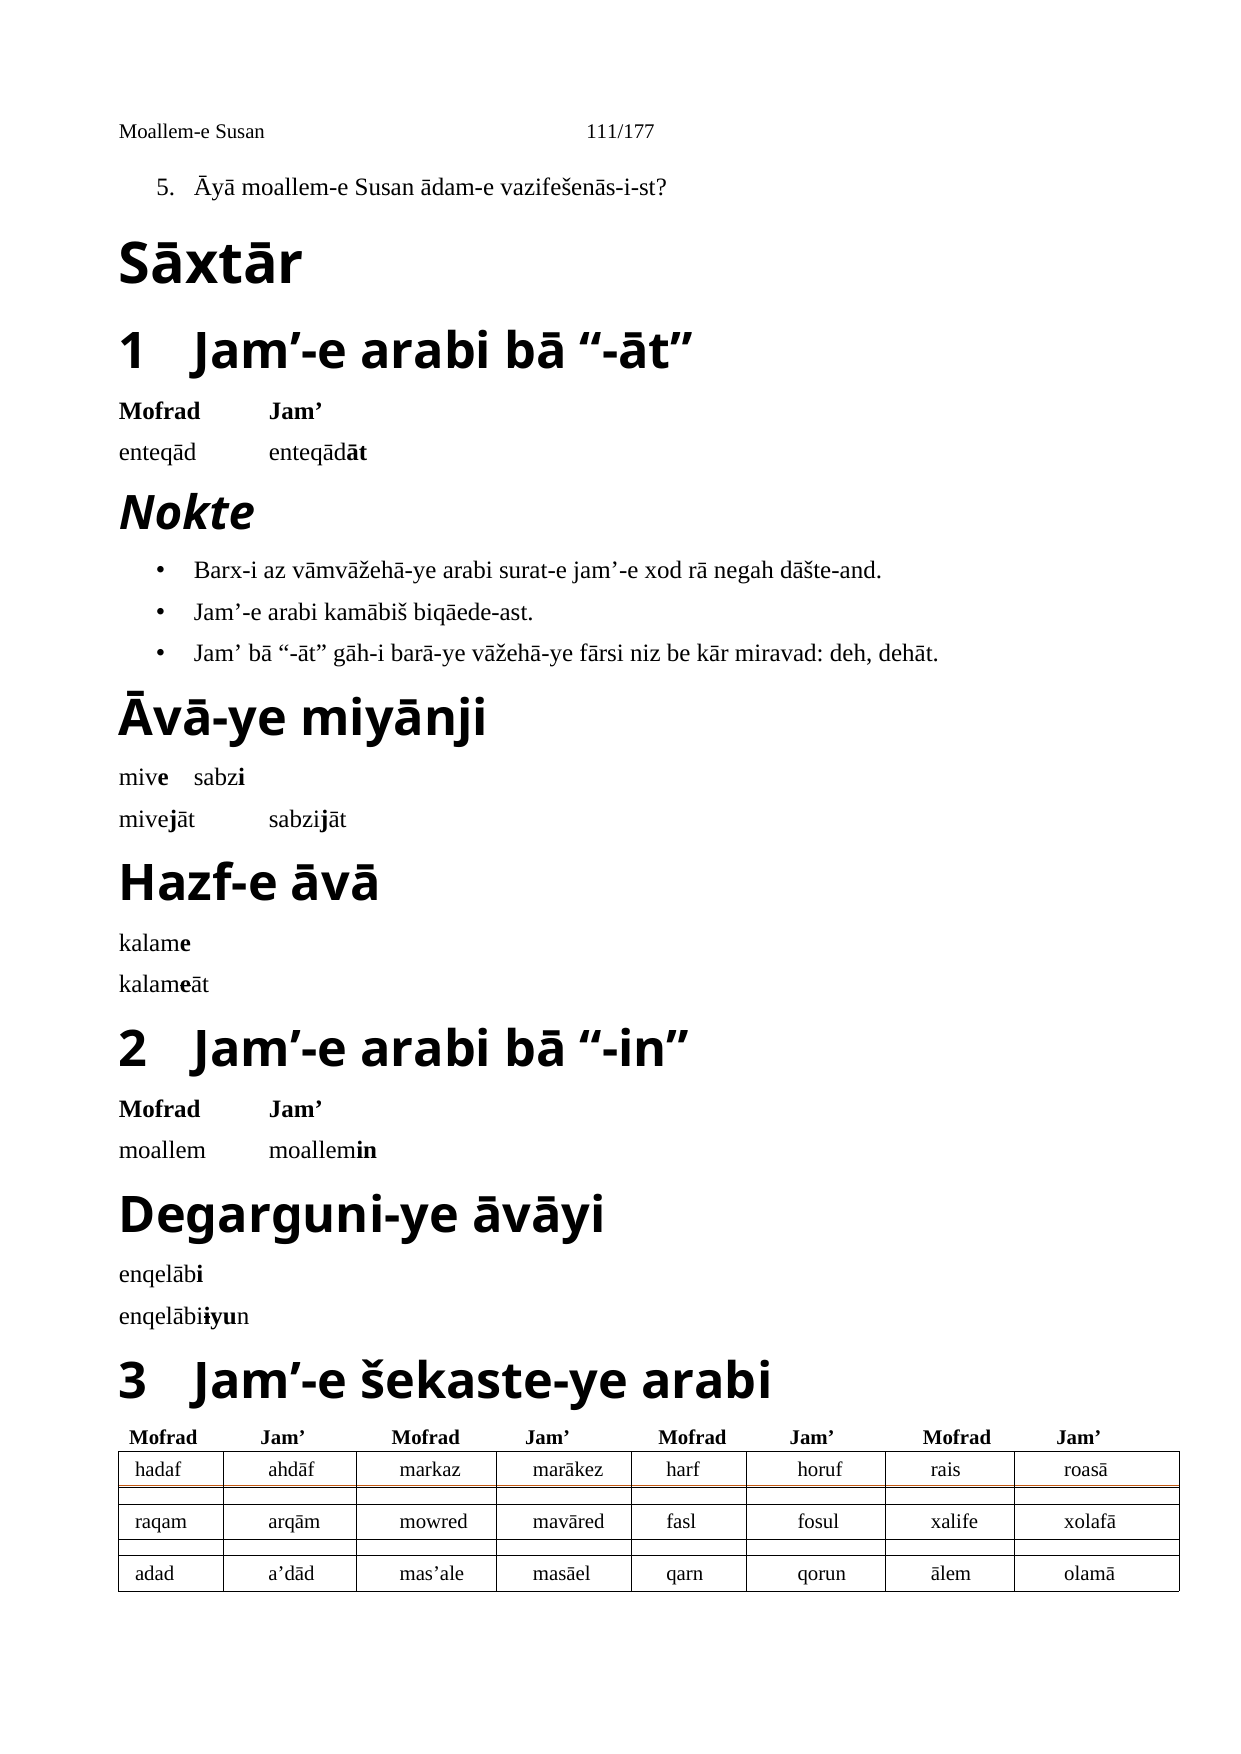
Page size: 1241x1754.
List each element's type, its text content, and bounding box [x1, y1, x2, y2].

table_cell [497, 1488, 631, 1503]
table_header markaz [357, 1452, 496, 1485]
table_cell [747, 1488, 885, 1503]
table_cell [886, 1488, 1014, 1503]
table_header ahdāf [224, 1452, 356, 1485]
table_cell [497, 1540, 631, 1555]
table_cell xolafā [1015, 1505, 1179, 1539]
text Mofrad Jam’ [118, 1094, 1122, 1123]
table_cell a’dād [224, 1556, 356, 1591]
table_cell mavāred [497, 1505, 631, 1539]
subtitle Sāxtār [118, 222, 1122, 300]
text kalame [118, 928, 1122, 957]
table_header harf [632, 1452, 746, 1485]
subtitle Nokte [118, 478, 1122, 543]
subtitle Jam’‐e arabi bā “‐in” [118, 1013, 1122, 1081]
table_cell [886, 1540, 1014, 1555]
subtitle Degarguni‐ye āvāyi [118, 1178, 1122, 1247]
table_header hadaf [119, 1452, 223, 1485]
table_cell [119, 1488, 223, 1503]
table_cell masāel [497, 1556, 631, 1591]
text Mofrad Jam’ [118, 396, 1122, 424]
text enteqād enteqādāt [118, 437, 1122, 466]
table_cell [747, 1540, 885, 1555]
table_cell qarn [632, 1556, 746, 1591]
table_cell fosul [747, 1505, 885, 1539]
table_header roasā [1015, 1452, 1179, 1485]
text kalameāt [118, 969, 1122, 998]
table_cell [1015, 1488, 1179, 1503]
table_header rais [886, 1452, 1014, 1485]
table_cell mas’ale [357, 1556, 496, 1591]
table_cell adad [119, 1556, 223, 1591]
subtitle Jam’‐e arabi bā “‐āt” [118, 314, 1122, 383]
table_header horuf [747, 1452, 885, 1485]
table_cell [119, 1540, 223, 1555]
text mive sabzi [118, 762, 1122, 791]
table_cell arqām [224, 1505, 356, 1539]
subtitle Hazf‐e āvā [118, 847, 1122, 916]
table_cell [632, 1488, 746, 1503]
table_cell [224, 1540, 356, 1555]
table_cell ālem [886, 1556, 1014, 1591]
text enqelābi [118, 1259, 1122, 1288]
table_cell [632, 1540, 746, 1555]
list Āyā moallem‐e Susan ādam‐e vazifešenās‐i‐st? [156, 172, 1122, 201]
text Mofrad Jam’ Mofrad Jam’ Mofrad Jam’ Mofrad Jam’ [129, 1425, 1122, 1449]
list Jam’ bā “‐āt” gāh‐i barā‐ye vāžehā‐ye fārsi niz be kār miravad: deh, dehāt. [156, 638, 1122, 667]
table_cell olamā [1015, 1556, 1179, 1591]
list Jam’‐e arabi kamābiš biqāede‐ast. [156, 597, 1122, 625]
subtitle Āvā‐ye miyānji [118, 681, 1122, 750]
table_cell fasl [632, 1505, 746, 1539]
table_cell [1015, 1540, 1179, 1555]
table_header marākez [497, 1452, 631, 1485]
subtitle Jam’‐e šekaste‐ye arabi [118, 1344, 1122, 1413]
text enqelābiiyun [118, 1301, 1122, 1329]
table_cell [357, 1488, 496, 1503]
table_cell qorun [747, 1556, 885, 1591]
table_cell xalife [886, 1505, 1014, 1539]
text mivejāt sabzijāt [118, 804, 1122, 832]
table_cell [357, 1540, 496, 1555]
table_cell [224, 1488, 356, 1503]
table_cell mowred [357, 1505, 496, 1539]
text moallem moallemin [118, 1135, 1122, 1164]
list Barx‐i az vāmvāžehā‐ye arabi surat‐e jam’‐e xod rā negah dāšte‐and. [156, 555, 1122, 584]
table_cell raqam [119, 1505, 223, 1539]
